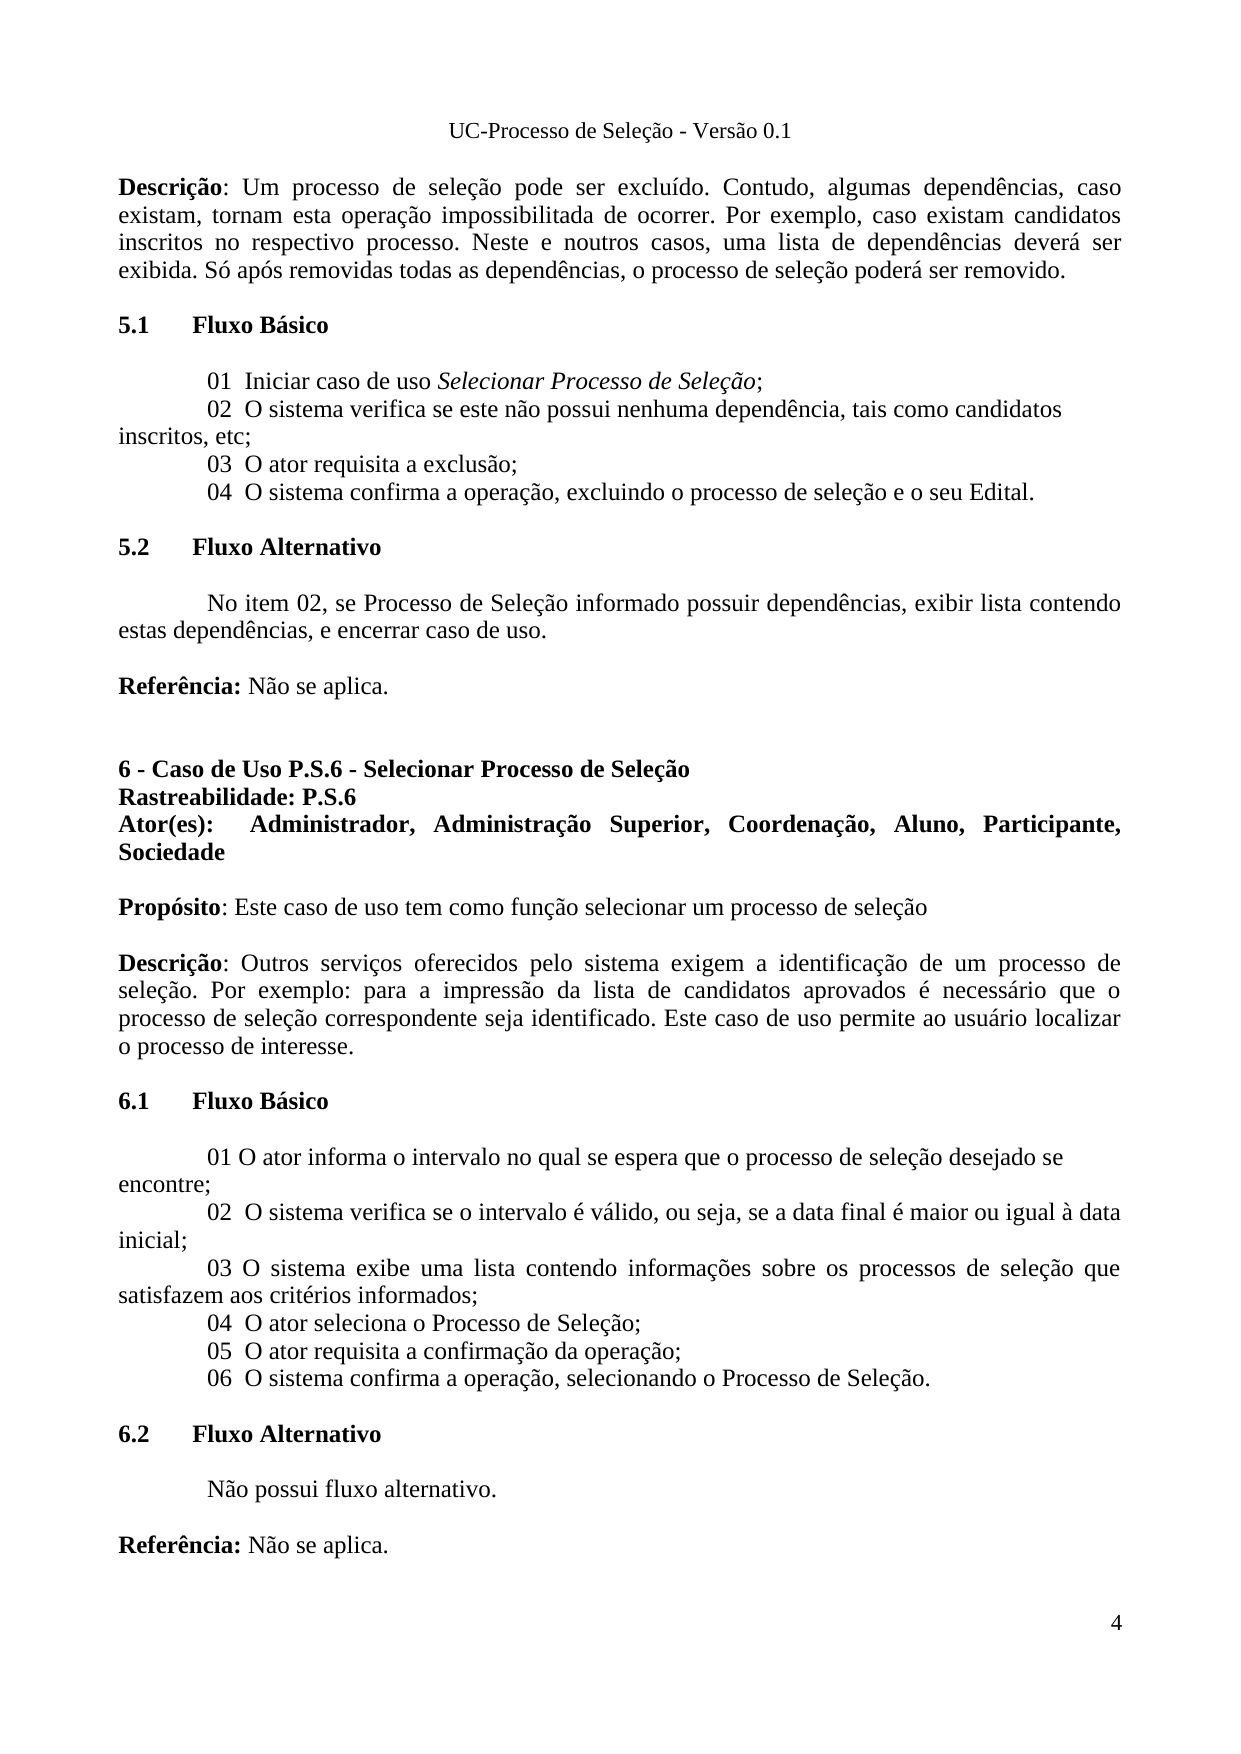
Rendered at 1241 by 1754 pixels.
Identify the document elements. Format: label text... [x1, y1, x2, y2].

text 5.2 Fluxo Alternativo [118, 533, 1122, 561]
text 05 O ator requisita a confirmação da operação; [118, 1337, 1122, 1364]
text Ator(es): Administrador, Administração Superior, Coordenação, Aluno, Participante, Sociedade [118, 810, 1122, 866]
text Descrição: Um processo de seleção pode ser excluído. Contudo, algumas dependências, caso existam, tornam esta operação impossibilitada de ocorrer. Por exemplo, caso existam candidatos inscritos no respectivo processo. Neste e noutros casos, uma lista de dependências deverá ser exibida. Só após removidas todas as dependências, o processo de seleção poderá ser removido. [118, 173, 1122, 284]
text Propósito: Este caso de uso tem como função selecionar um processo de seleção [118, 893, 1122, 921]
text 01 O ator informa o intervalo no qual se espera que o processo de seleção desejado se encontre; [118, 1143, 1122, 1198]
text 6.1 Fluxo Básico [118, 1087, 1122, 1115]
text 04 O ator seleciona o Processo de Seleção; [118, 1309, 1122, 1337]
text 02 O sistema verifica se este não possui nenhuma dependência, tais como candidatos inscritos, etc; [118, 395, 1122, 450]
text Rastreabilidade: P.S.6 [118, 783, 1122, 810]
text 03 O sistema exibe uma lista contendo informações sobre os processos de seleção que satisfazem aos critérios informados; [118, 1254, 1122, 1309]
text Não possui fluxo alternativo. [118, 1475, 1122, 1503]
text 04 O sistema confirma a operação, excluindo o processo de seleção e o seu Edital. [118, 478, 1122, 506]
text 6.2 Fluxo Alternativo [118, 1420, 1122, 1448]
text No item 02, se Processo de Seleção informado possuir dependências, exibir lista contendo estas dependências, e encerrar caso de uso. [118, 589, 1122, 644]
text 01 Iniciar caso de uso Selecionar Processo de Seleção; [118, 367, 1122, 395]
text Referência: Não se aplica. [118, 1531, 1122, 1558]
text 06 O sistema confirma a operação, selecionando o Processo de Seleção. [118, 1364, 1122, 1392]
text 6 - Caso de Uso P.S.6 - Selecionar Processo de Seleção [118, 755, 1122, 783]
text Descrição: Outros serviços oferecidos pelo sistema exigem a identificação de um processo de seleção. Por exemplo: para a impressão da lista de candidatos aprovados é necessário que o processo de seleção correspondente seja identificado. Este caso de uso permite ao usuário localizar o processo de interesse. [118, 949, 1122, 1060]
text 5.1 Fluxo Básico [118, 312, 1122, 339]
text 03 O ator requisita a exclusão; [118, 450, 1122, 478]
text 02 O sistema verifica se o intervalo é válido, ou seja, se a data final é maior ou igual à data inicial; [118, 1198, 1122, 1254]
text Referência: Não se aplica. [118, 672, 1122, 699]
